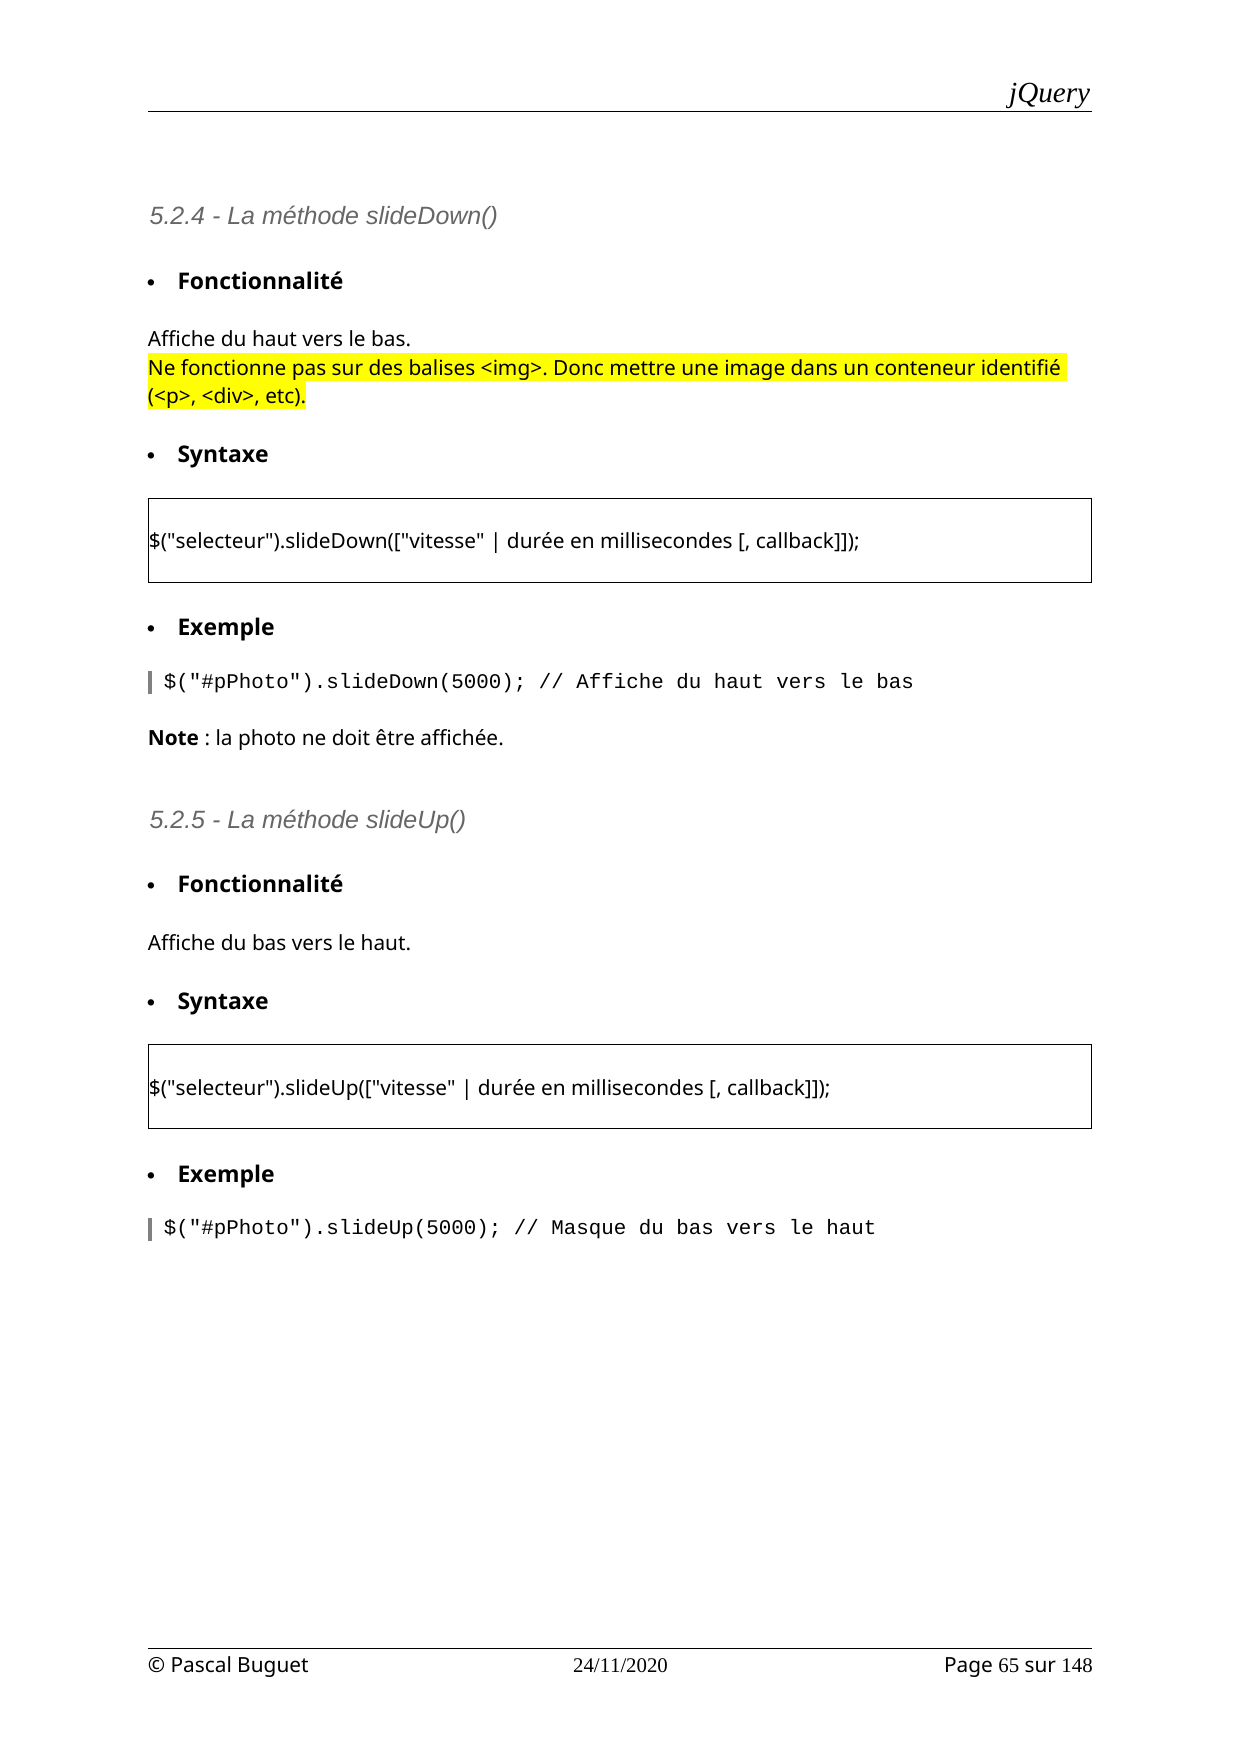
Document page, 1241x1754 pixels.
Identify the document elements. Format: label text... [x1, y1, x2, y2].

subtitle - La méthode slideDown() [149, 201, 1092, 230]
text $("#pPhoto").slideUp(5000); // Masque du bas vers le haut [148, 1217, 1092, 1241]
list Exemple [148, 1158, 1092, 1189]
list Fonctionnalité [148, 264, 1092, 296]
text $("selecteur").slideUp(["vitesse" | durée en millisecondes [, callback]]); [149, 1045, 1091, 1128]
text Affiche du haut vers le bas. [148, 324, 1092, 353]
text $("selecteur").slideDown(["vitesse" | durée en millisecondes [, callback]]); [149, 499, 1091, 582]
list Syntaxe [148, 438, 1092, 469]
text Affiche du bas vers le haut. [148, 928, 1092, 956]
list Fonctionnalité [148, 868, 1092, 899]
subtitle - La méthode slideUp() [149, 805, 1092, 833]
text Ne fonctionne pas sur des balises <img>. Donc mettre une image dans un conteneur identifié (<p>, <div>, etc). [148, 353, 1092, 409]
text Note : la photo ne doit être affichée. [148, 723, 1092, 751]
text $("#pPhoto").slideDown(5000); // Affiche du haut vers le bas [152, 671, 1092, 694]
list Exemple [148, 611, 1092, 642]
list Syntaxe [148, 985, 1092, 1016]
